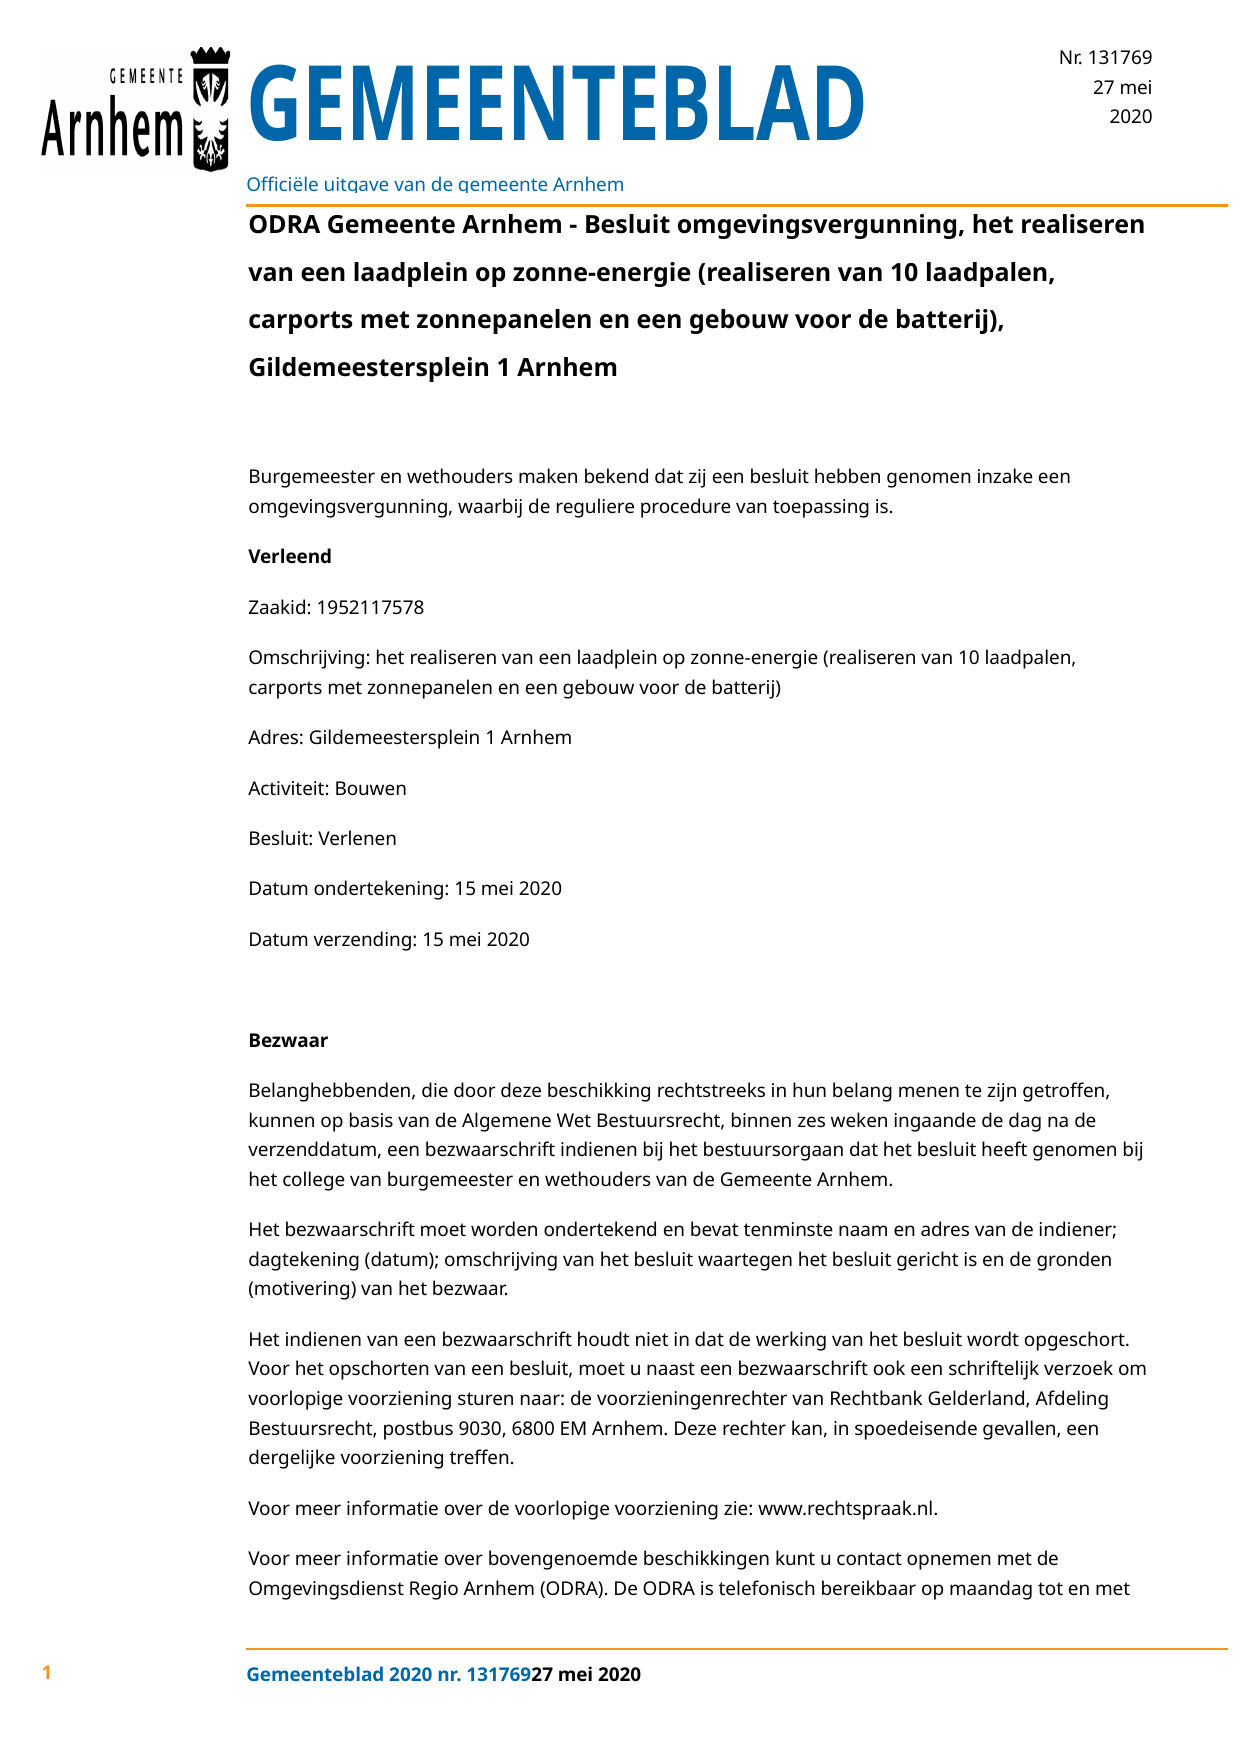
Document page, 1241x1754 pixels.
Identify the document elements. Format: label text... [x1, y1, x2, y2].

text Verleend [248, 543, 1152, 569]
text Burgemeester en wethouders maken bekend dat zij een besluit hebben genomen inzake een omgevingsvergunning, waarbij de reguliere procedure van toepassing is. [248, 463, 1152, 519]
text Omschrijving: het realiseren van een laadplein op zonne-energie (realiseren van 10 laadpalen, carports met zonnepanelen en een gebouw voor de batterij) [248, 644, 1152, 700]
text Het indienen van een bezwaarschrift houdt niet in dat de werking van het besluit wordt opgeschort. Voor het opschorten van een besluit, moet u naast een bezwaarschrift ook een schriftelijk verzoek om voorlopige voorziening sturen naar: de voorzieningenrechter van Rechtbank Gelderland, Afdeling Bestuursrecht, postbus 9030, 6800 EM Arnhem. Deze rechter kan, in spoedeisende gevallen, een dergelijke voorziening treffen. [248, 1326, 1152, 1470]
text Voor meer informatie over de voorlopige voorziening zie: www.rechtspraak.nl. [248, 1495, 1152, 1521]
text Datum verzending: 15 mei 2020 [248, 926, 1152, 952]
text Besluit: Verlenen [248, 825, 1152, 851]
text Belanghebbenden, die door deze beschikking rechtstreeks in hun belang menen te zijn getroffen, kunnen op basis van de Algemene Wet Bestuursrecht, binnen zes weken ingaande de dag na de verzenddatum, een bezwaarschrift indienen bij het bestuursorgaan dat het besluit heeft genomen bij het college van burgemeester en wethouders van de Gemeente Arnhem. [248, 1077, 1152, 1192]
text Activiteit: Bouwen [248, 775, 1152, 801]
text Voor meer informatie over bovengenoemde beschikkingen kunt u contact opnemen met de Omgevingsdienst Regio Arnhem (ODRA). De ODRA is telefonisch bereikbaar op maandag tot en met [248, 1545, 1152, 1601]
text Datum ondertekening: 15 mei 2020 [248, 876, 1152, 901]
text Adres: Gildemeestersplein 1 Arnhem [248, 724, 1152, 750]
text ODRA Gemeente Arnhem - Besluit omgevingsvergunning, het realiseren van een laadplein op zonne-energie (realiseren van 10 laadpalen, carports met zonnepanelen en een gebouw voor de batterij), Gildemeestersplein 1 Arnhem [248, 207, 1152, 384]
text Het bezwaarschrift moet worden ondertekend en bevat tenminste naam en adres van de indiener; dagtekening (datum); omschrijving van het besluit waartegen het besluit gericht is en de gronden (motivering) van het bezwaar. [248, 1216, 1152, 1301]
text Bezwaar [248, 1027, 1152, 1053]
picture [41, 47, 231, 172]
text Zaakid: 1952117578 [248, 594, 1152, 620]
